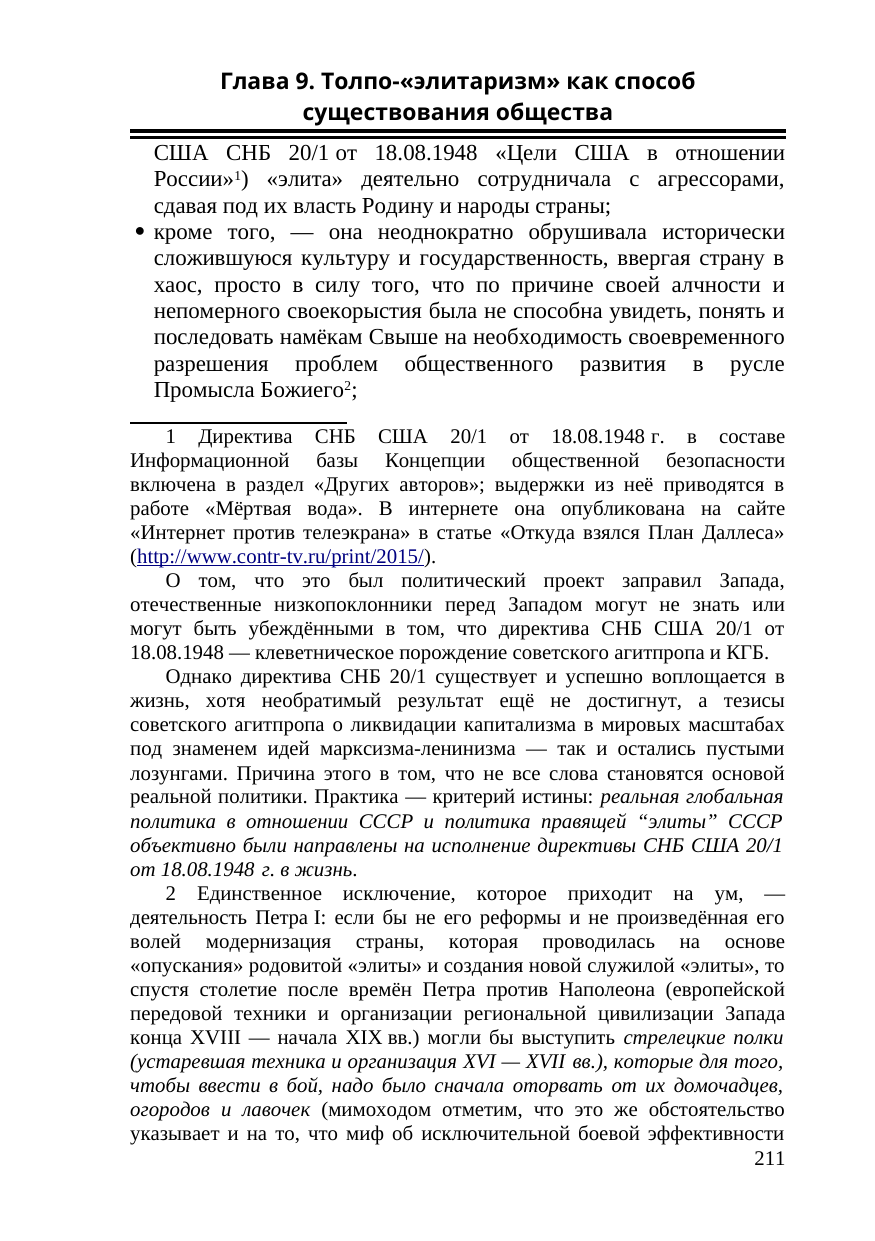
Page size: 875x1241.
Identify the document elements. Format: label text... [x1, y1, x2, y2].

list Единственное исключение, которое приходит на ум, — деятельность Петра I: если бы не его реформы и не произведённая его волей модернизация страны, которая проводилась на основе «опускания» родовитой «элиты» и создания новой служилой «элиты», то спустя столетие после времён Петра против Наполеона (европейской передовой техники и организации региональной цивилизации Запада конца XVIII — начала XIX вв.) могли бы выступить стрелецкие полки (устаревшая техника и организация XVI — XVII вв.), которые для того, чтобы ввести в бой, надо было сначала оторвать от их домочадцев, огородов и лавочек (мимоходом отметим, что это же обстоятельство указывает и на то, что миф об исключительной боевой эффективности [130, 881, 786, 1145]
list США СНБ 20/1 от 18.08.1948 «Цели США в отношении России») «элита» деятельно сотрудничала с агрессорами, сдавая под их власть Родину и народы страны; [136, 139, 786, 218]
list Директива СНБ США 20/1 от 18.08.1948 г. в составе Информационной базы Концепции общественной безопасности включена в раздел «Других авторов»; выдержки из неё приводятся в работе «Мёртвая вода». В интернете она опубликована на сайте «Интернет против телеэкрана» в статье «Откуда взялся План Даллеса» (http://www.contr-tv.ru/print/2015/). [130, 423, 786, 568]
list О том, что это был политический проект заправил Запада, отечественные низкопоклонники перед Западом могут не знать или могут быть убеждёнными в том, что директива СНБ США 20/1 от 18.08.1948 — клеветническое порождение советского агитпропа и КГБ. [130, 568, 786, 664]
list кроме того, — она неоднократно обрушивала исторически сложившуюся культуру и государственность, ввергая страну в хаос, просто в силу того, что по причине своей алчности и непомерного своекорыстия была не способна увидеть, понять и последовать намёкам Свыше на необходимость своевременного разрешения проблем общественного развития в русле Промысла Божиего; [136, 218, 786, 402]
list Однако директива СНБ 20/1 существует и успешно воплощается в жизнь, хотя необратимый результат ещё не достигнут, а тезисы советского агитпропа о ликвидации капитализма в мировых масштабах под знаменем идей марксизма-ленинизма — так и остались пустыми лозунгами. Причина этого в том, что не все слова становятся основой реальной политики. Практика — критерий истины: реальная глобальная политика в отношении СССР и политика правящей “элиты” СССР объективно были направлены на исполнение директивы СНБ США 20/1 от 18.08.1948 г. в жизнь. [130, 664, 786, 881]
